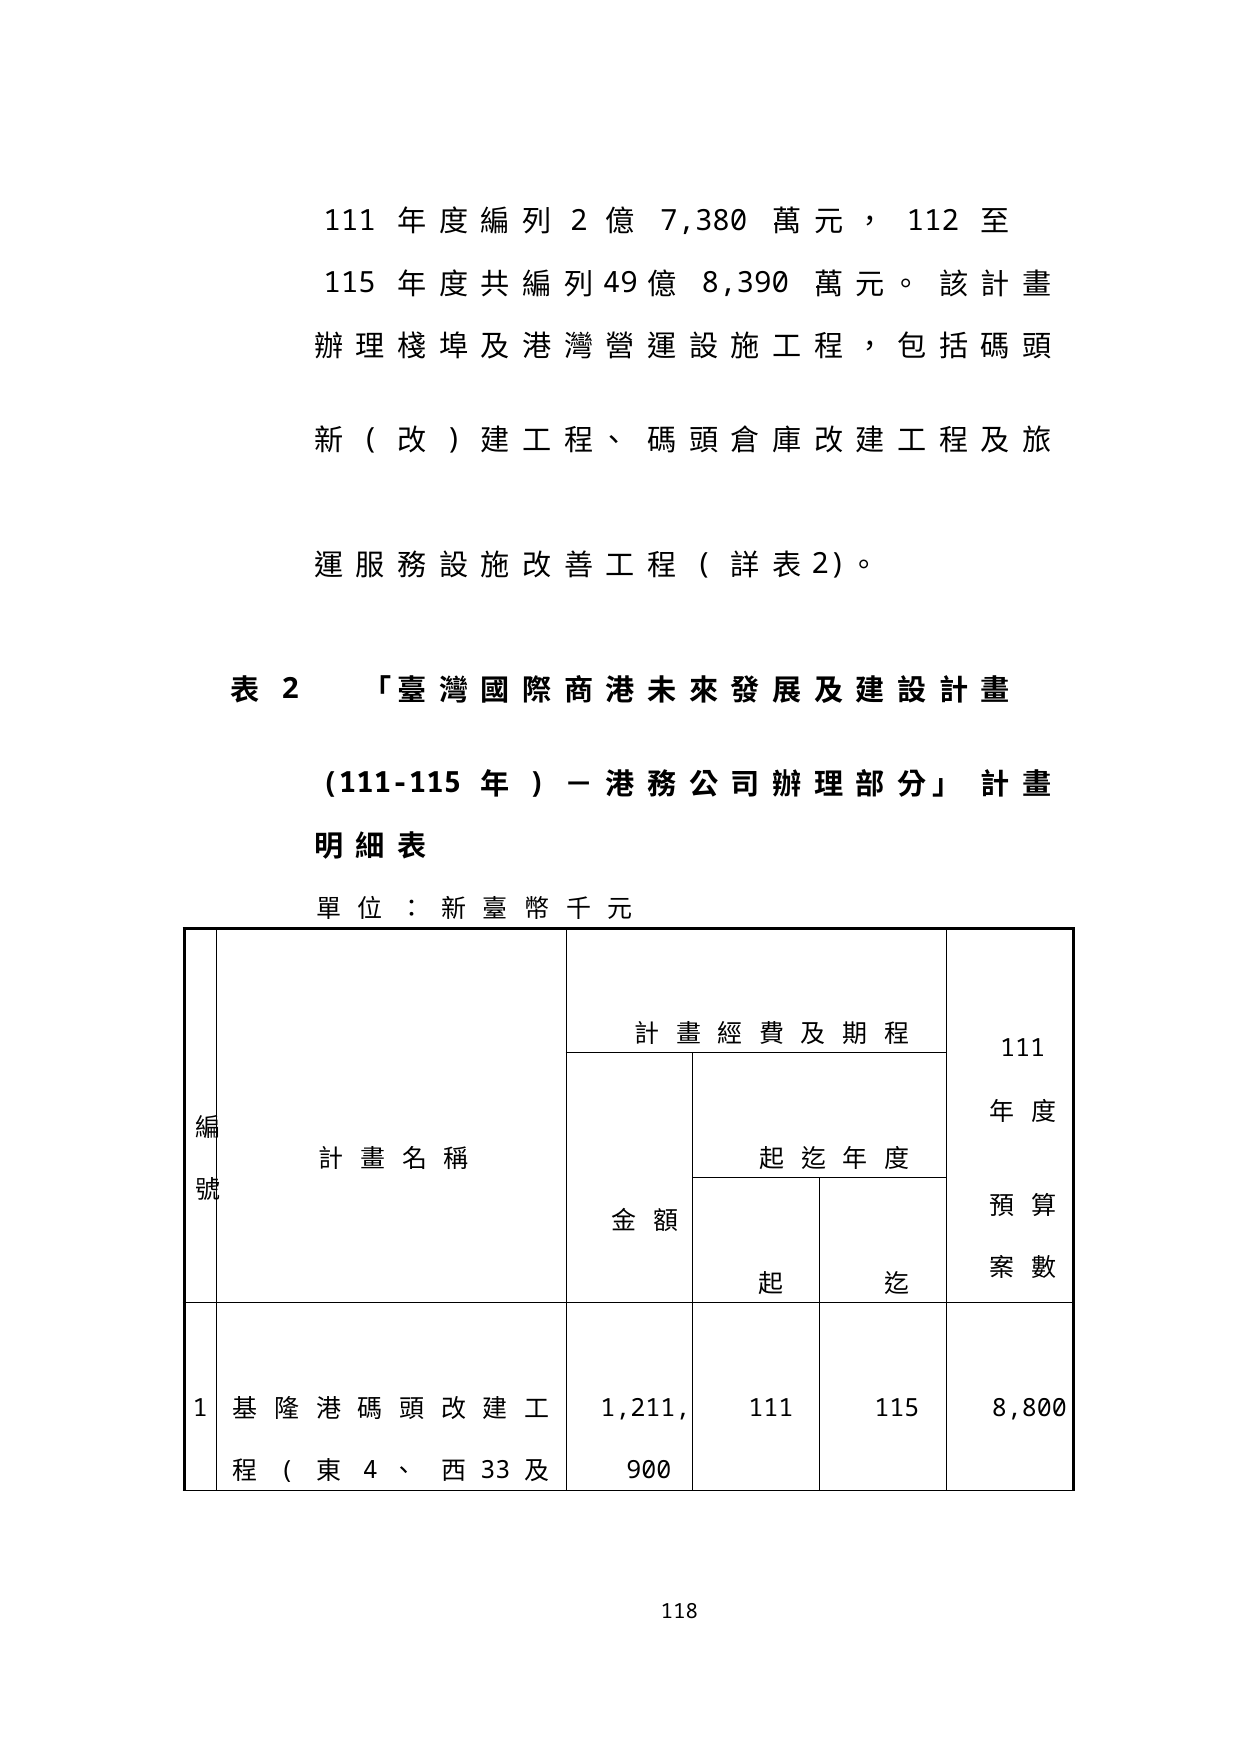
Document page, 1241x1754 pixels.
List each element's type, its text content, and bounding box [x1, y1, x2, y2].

table_header 編號 [186, 930, 216, 1302]
table_cell 1 [186, 1303, 216, 1490]
table_header 111年度 預算案數 [947, 930, 1072, 1302]
table_cell 迄 [820, 1178, 946, 1302]
table_cell 8,800 [947, 1303, 1072, 1490]
text 111年度編列2億7,380萬元，112至115年度共編列49億8,390萬元。該計畫辦理棧埠及港灣營運設施工程，包括碼頭新(改)建工程、碼頭倉庫改建工程及旅運服務設施改善工程(詳表2)。 [271, 177, 1058, 615]
table_cell 基隆港碼頭改建工程(東4、西33及 [217, 1303, 566, 1490]
table_cell 起迄年度 [693, 1053, 946, 1177]
table_cell 111 [693, 1303, 819, 1490]
text 表2 「臺灣國際商港未來發展及建設計畫(111-115年)－港務公司辦理部分」計畫明細表 單位：新臺幣千元 [183, 615, 1058, 927]
table_header 計畫經費及期程 [567, 930, 946, 1052]
table_cell 起 [693, 1178, 819, 1302]
table_cell 金額 [567, 1053, 692, 1302]
table_cell 1,211,900 [567, 1303, 692, 1490]
table_header 計畫名稱 [217, 930, 566, 1302]
table_cell 115 [820, 1303, 946, 1490]
